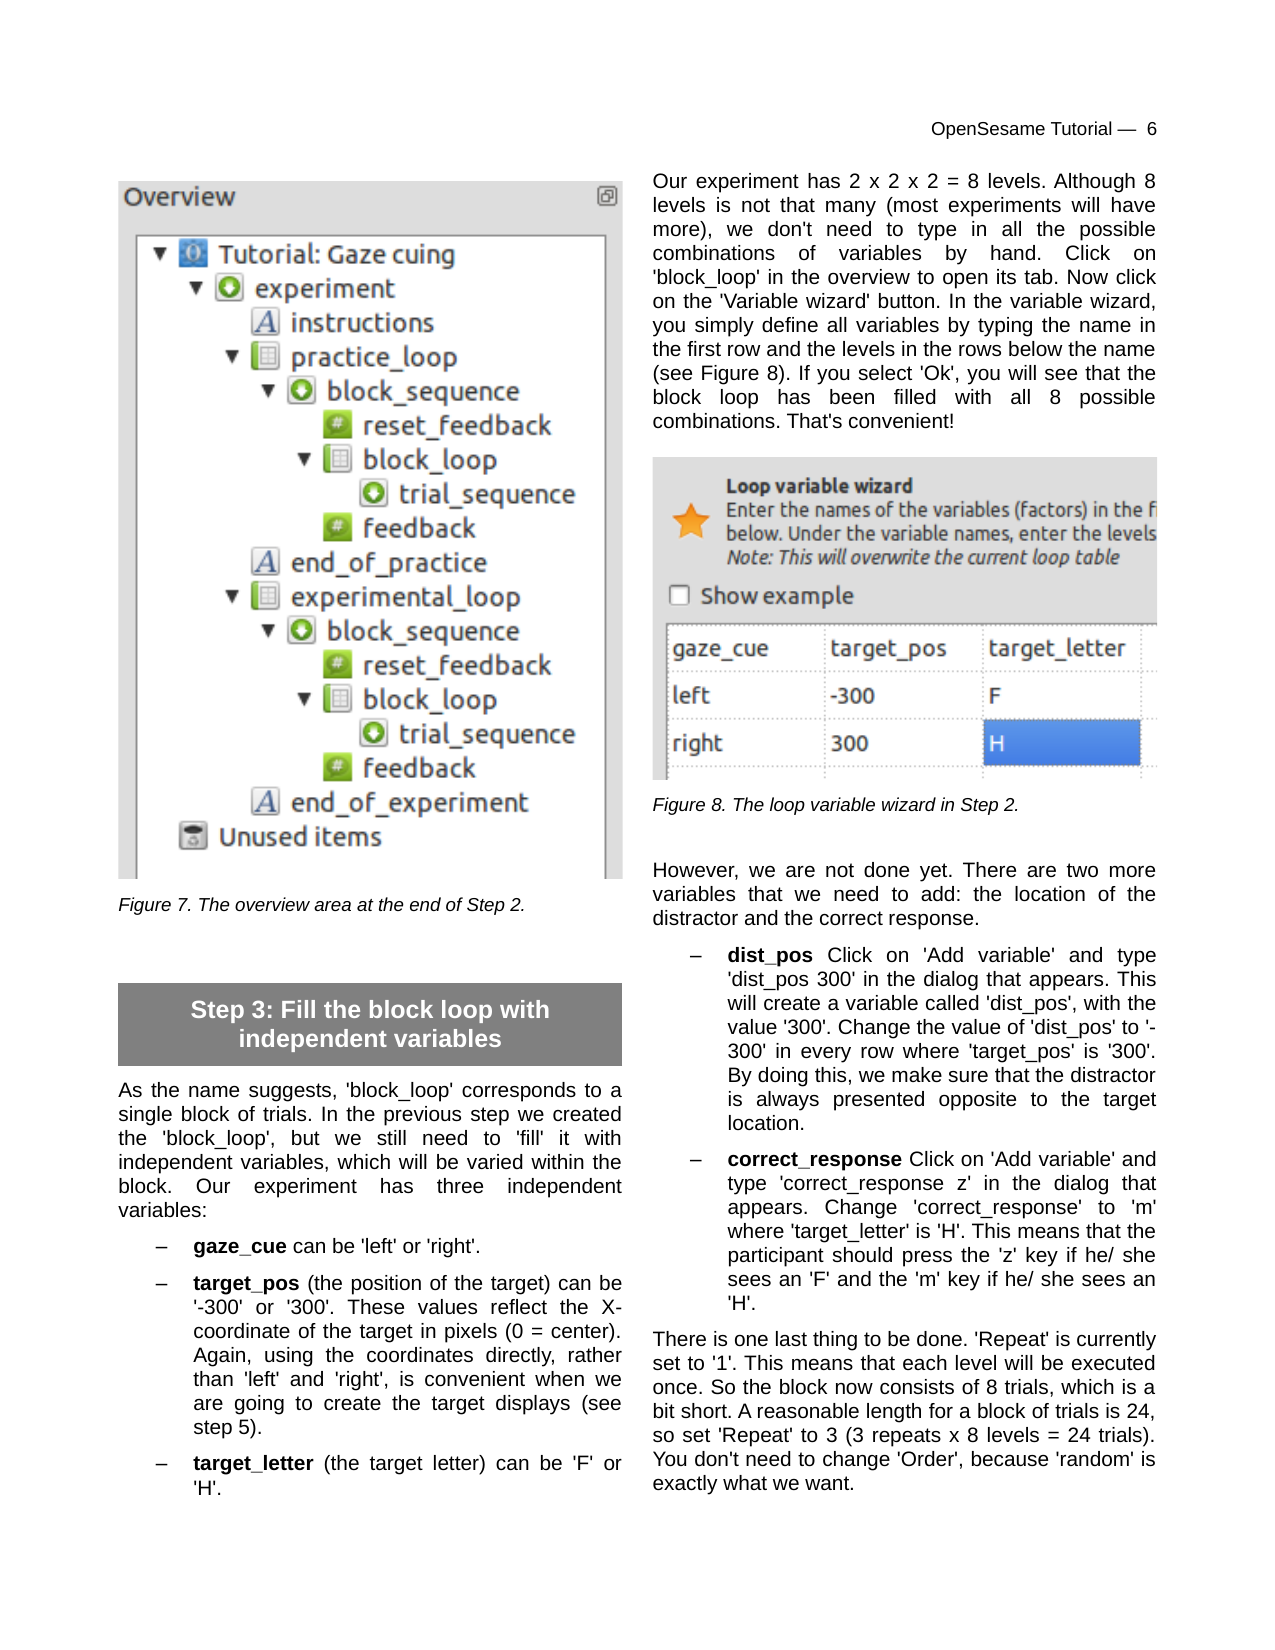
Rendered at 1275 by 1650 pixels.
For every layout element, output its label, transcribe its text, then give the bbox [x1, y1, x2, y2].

text However, we are not done yet. There are two more variables that we need to add: the location of the distractor and the correct response. [652, 858, 1157, 930]
list gaze_cue can be 'left' or 'right'. [156, 1234, 622, 1258]
picture [118, 181, 623, 879]
text There is one last thing to be done. 'Repeat' is currently set to '1'. This means that each level will be executed once. So the block now consists of 8 trials, which is a bit short. A reasonable length for a block of trials is 24, so set 'Repeat' to 3 (3 repeats x 8 levels = 24 trials). You don't need to change 'Order', because 'random' is exactly what we want. [652, 1327, 1157, 1495]
picture [652, 457, 1158, 780]
list target_letter (the target letter) can be 'F' or 'H'. [156, 1451, 622, 1499]
list correct_response Click on 'Add variable' and type 'correct_response z' in the dialog that appears. Change 'correct_response' to 'm' where 'target_letter' is 'H'. This means that the participant should press the 'z' key if he/ she sees an 'F' and the 'm' key if he/ she sees an 'H'. [690, 1147, 1157, 1315]
subtitle Step 3: Fill the block loop with independent variables [120, 985, 620, 1063]
list target_pos (the position of the target) can be '-300' or '300'. These values reflect the X-coordinate of the target in pixels (0 = center). Again, using the coordinates directly, rather than 'left' and 'right', is convenient when we are going to create the target displays (see step 5). [156, 1271, 622, 1439]
list dist_pos Click on 'Add variable' and type 'dist_pos 300' in the dialog that appears. This will create a variable called 'dist_pos', with the value '300'. Change the value of 'dist_pos' to '-300' in every row where 'target_pos' is '300'. By doing this, we make sure that the distractor is always presented opposite to the target location. [690, 943, 1157, 1134]
text As the name suggests, 'block_loop' corresponds to a single block of trials. In the previous step we created the 'block_loop', but we still need to 'fill' it with independent variables, which will be varied within the block. Our experiment has three independent variables: [118, 1078, 622, 1222]
text Figure 8. The loop variable wizard in Step 2. [652, 780, 1157, 816]
text Figure 7. The overview area at the end of Step 2. [118, 879, 622, 915]
text Our experiment has 2 x 2 x 2 = 8 levels. Although 8 levels is not that many (most experiments will have more), we don't need to type in all the possible combinations of variables by hand. Click on 'block_loop' in the overview to open its tab. Now click on the 'Variable wizard' button. In the variable wizard, you simply define all variables by typing the name in the first row and the levels in the rows below the name (see Figure 8). If you select 'Ok', you will see that the block loop has been filled with all 8 possible combinations. That's convenient! [652, 169, 1157, 433]
